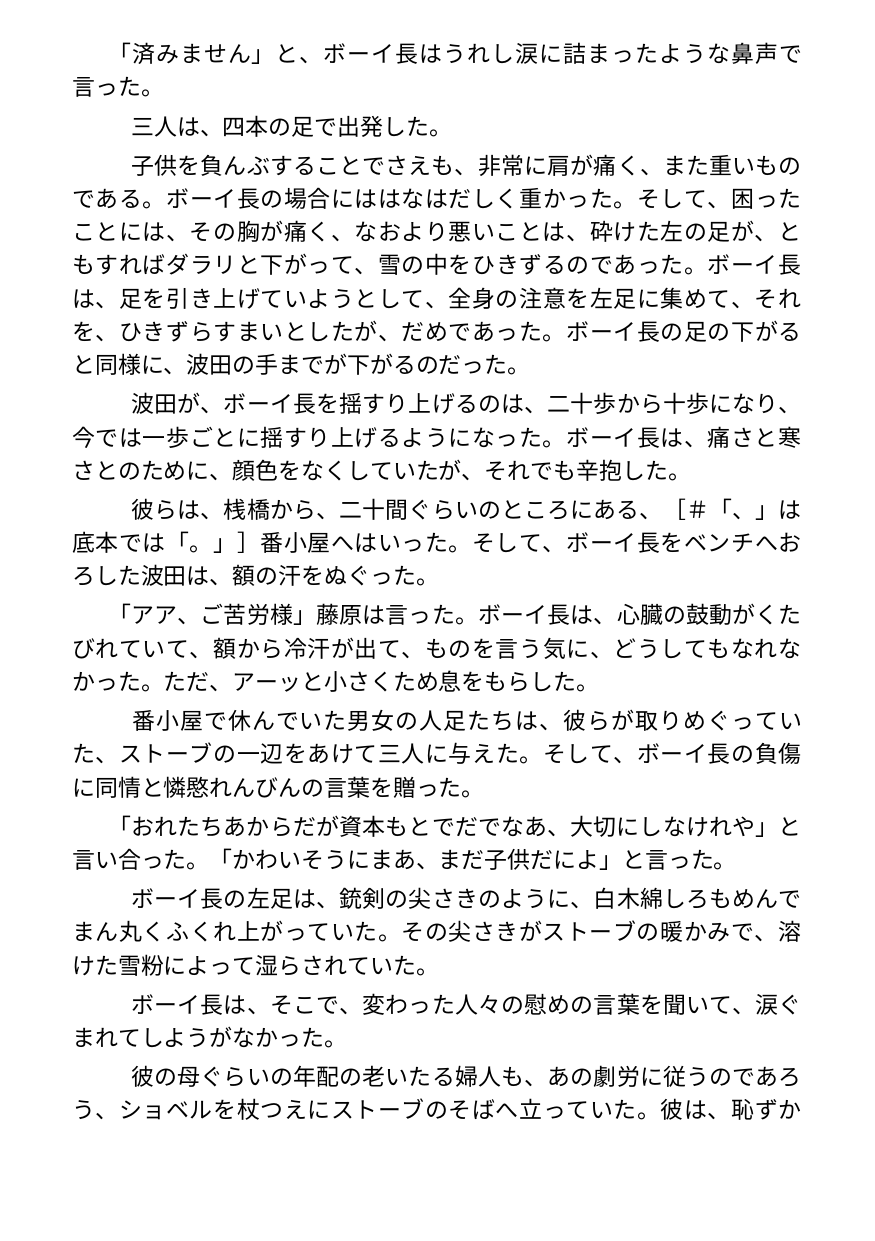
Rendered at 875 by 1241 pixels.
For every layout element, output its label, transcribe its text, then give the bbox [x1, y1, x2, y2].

text ボーイ長は、そこで、変わった人々の慰めの言葉を聞いて、涙ぐまれてしようがなかった。 [72, 987, 802, 1053]
text 「おれたちあからだが資本もとでだでなあ、大切にしなけれや」と言い合った。「かわいそうにまあ、まだ子供だによ」と言った。 [72, 809, 802, 875]
text 子供を負んぶすることでさえも、非常に肩が痛く、また重いものである。ボーイ長の場合にははなはだしく重かった。そして、困ったことには、その胸が痛く、なおより悪いことは、砕けた左の足が、ともすればダラリと下がって、雪の中をひきずるのであった。ボーイ長は、足を引き上げていようとして、全身の注意を左足に集めて、それを、ひきずらすまいとしたが、だめであった。ボーイ長の足の下がると同様に、波田の手までが下がるのだった。 [72, 148, 802, 380]
text 番小屋で休んでいた男女の人足たちは、彼らが取りめぐっていた、ストーブの一辺をあけて三人に与えた。そして、ボーイ長の負傷に同情と憐愍れんびんの言葉を贈った。 [72, 703, 802, 803]
text 波田が、ボーイ長を揺すり上げるのは、二十歩から十歩になり、今では一歩ごとに揺すり上げるようになった。ボーイ長は、痛さと寒さとのために、顔色をなくしていたが、それでも辛抱した。 [72, 386, 802, 486]
text 彼の母ぐらいの年配の老いたる婦人も、あの劇労に従うのであろう、ショベルを杖つえにストーブのそばへ立っていた。彼は、恥ずか [72, 1059, 802, 1126]
text ボーイ長の左足は、銃剣の尖さきのように、白木綿しろもめんでまん丸くふくれ上がっていた。その尖さきがストーブの暖かみで、溶けた雪粉によって湿らされていた。 [72, 881, 802, 981]
text 「アア、ご苦労様」藤原は言った。ボーイ長は、心臓の鼓動がくたびれていて、額から冷汗が出て、ものを言う気に、どうしてもなれなかった。ただ、アーッと小さくため息をもらした。 [72, 597, 802, 697]
text 三人は、四本の足で出発した。 [72, 108, 802, 142]
text 「済みません」と、ボーイ長はうれし涙に詰まったような鼻声で言った。 [72, 36, 802, 102]
text 彼らは、桟橋から、二十間ぐらいのところにある、［＃「、」は底本では「。」］番小屋へはいった。そして、ボーイ長をベンチへおろした波田は、額の汗をぬぐった。 [72, 492, 802, 591]
